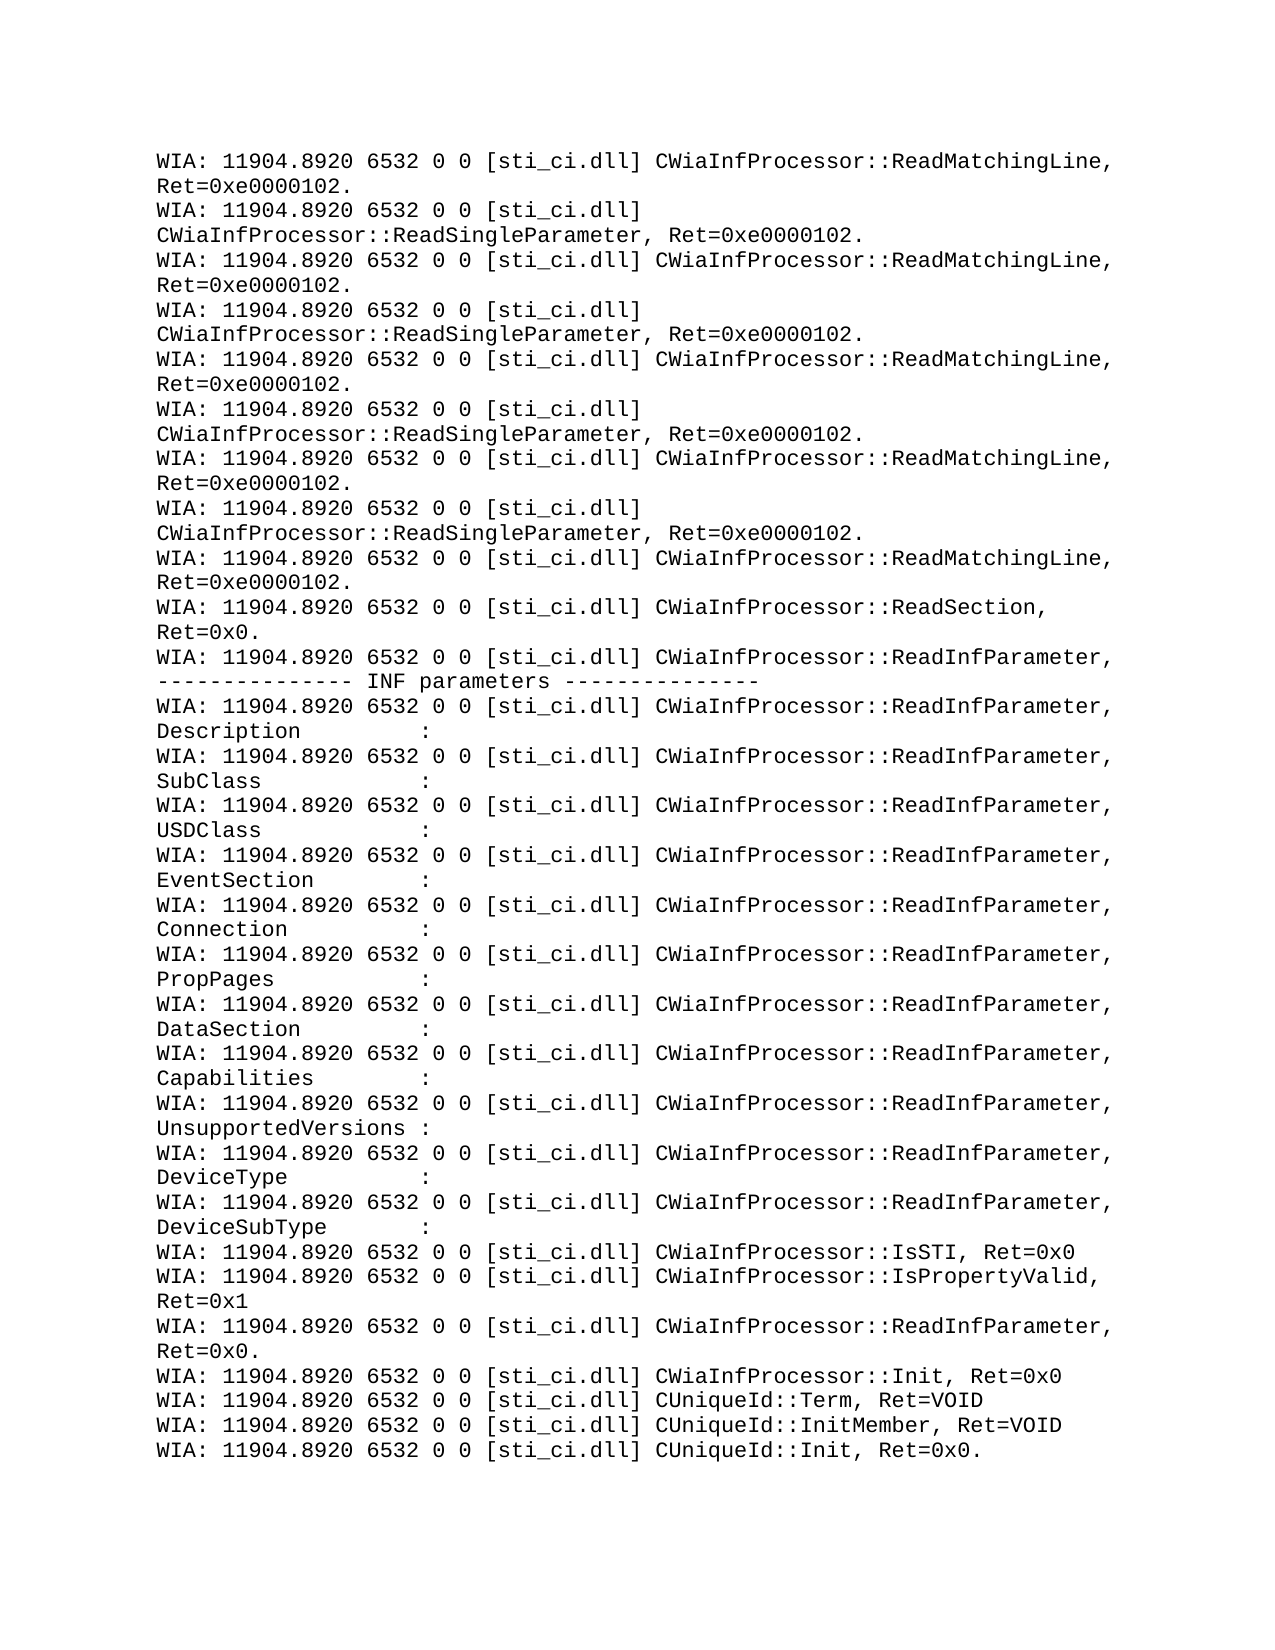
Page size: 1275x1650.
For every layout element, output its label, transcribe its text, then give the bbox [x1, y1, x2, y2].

text WIA: 11904.8920 6532 0 0 [sti_ci.dll] CUniqueId::InitMember, Ret=VOID [156, 1414, 1118, 1439]
text WIA: 11904.8920 6532 0 0 [sti_ci.dll] CWiaInfProcessor::ReadInfParameter, PropPages : [156, 943, 1118, 993]
text WIA: 11904.8920 6532 0 0 [sti_ci.dll] CWiaInfProcessor::ReadSection, Ret=0x0. [156, 596, 1118, 646]
text WIA: 11904.8920 6532 0 0 [sti_ci.dll] CWiaInfProcessor::ReadInfParameter, DeviceType : [156, 1142, 1118, 1191]
text WIA: 11904.8920 6532 0 0 [sti_ci.dll] CWiaInfProcessor::ReadInfParameter, Capabilities : [156, 1042, 1118, 1092]
text WIA: 11904.8920 6532 0 0 [sti_ci.dll] CWiaInfProcessor::Init, Ret=0x0 [156, 1365, 1118, 1389]
text WIA: 11904.8920 6532 0 0 [sti_ci.dll] CUniqueId::Init, Ret=0x0. [156, 1439, 1118, 1464]
text WIA: 11904.8920 6532 0 0 [sti_ci.dll] CWiaInfProcessor::ReadInfParameter, DeviceSubType : [156, 1191, 1118, 1241]
text WIA: 11904.8920 6532 0 0 [sti_ci.dll] CWiaInfProcessor::ReadSingleParameter, Ret=0xe0000102. [156, 199, 1118, 249]
text WIA: 11904.8920 6532 0 0 [sti_ci.dll] CWiaInfProcessor::ReadMatchingLine, Ret=0xe0000102. [156, 249, 1118, 299]
text WIA: 11904.8920 6532 0 0 [sti_ci.dll] CWiaInfProcessor::IsSTI, Ret=0x0 [156, 1241, 1118, 1266]
text WIA: 11904.8920 6532 0 0 [sti_ci.dll] CWiaInfProcessor::ReadInfParameter, DataSection : [156, 993, 1118, 1042]
text WIA: 11904.8920 6532 0 0 [sti_ci.dll] CWiaInfProcessor::ReadInfParameter, Description : [156, 695, 1118, 745]
text WIA: 11904.8920 6532 0 0 [sti_ci.dll] CWiaInfProcessor::ReadInfParameter, EventSection : [156, 844, 1118, 894]
text WIA: 11904.8920 6532 0 0 [sti_ci.dll] CWiaInfProcessor::ReadMatchingLine, Ret=0xe0000102. [156, 150, 1118, 199]
text WIA: 11904.8920 6532 0 0 [sti_ci.dll] CWiaInfProcessor::ReadSingleParameter, Ret=0xe0000102. [156, 398, 1118, 447]
text WIA: 11904.8920 6532 0 0 [sti_ci.dll] CWiaInfProcessor::IsPropertyValid, Ret=0x1 [156, 1266, 1118, 1315]
text WIA: 11904.8920 6532 0 0 [sti_ci.dll] CWiaInfProcessor::ReadInfParameter, USDClass : [156, 794, 1118, 844]
text WIA: 11904.8920 6532 0 0 [sti_ci.dll] CUniqueId::Term, Ret=VOID [156, 1389, 1118, 1414]
text WIA: 11904.8920 6532 0 0 [sti_ci.dll] CWiaInfProcessor::ReadInfParameter, Connection : [156, 894, 1118, 943]
text WIA: 11904.8920 6532 0 0 [sti_ci.dll] CWiaInfProcessor::ReadInfParameter, --------------- INF parameters --------------- [156, 646, 1118, 695]
text WIA: 11904.8920 6532 0 0 [sti_ci.dll] CWiaInfProcessor::ReadMatchingLine, Ret=0xe0000102. [156, 447, 1118, 497]
text WIA: 11904.8920 6532 0 0 [sti_ci.dll] CWiaInfProcessor::ReadSingleParameter, Ret=0xe0000102. [156, 299, 1118, 348]
text WIA: 11904.8920 6532 0 0 [sti_ci.dll] CWiaInfProcessor::ReadInfParameter, UnsupportedVersions : [156, 1092, 1118, 1142]
text WIA: 11904.8920 6532 0 0 [sti_ci.dll] CWiaInfProcessor::ReadMatchingLine, Ret=0xe0000102. [156, 547, 1118, 596]
text WIA: 11904.8920 6532 0 0 [sti_ci.dll] CWiaInfProcessor::ReadInfParameter, Ret=0x0. [156, 1315, 1118, 1365]
text WIA: 11904.8920 6532 0 0 [sti_ci.dll] CWiaInfProcessor::ReadInfParameter, SubClass : [156, 745, 1118, 794]
text WIA: 11904.8920 6532 0 0 [sti_ci.dll] CWiaInfProcessor::ReadMatchingLine, Ret=0xe0000102. [156, 348, 1118, 398]
text WIA: 11904.8920 6532 0 0 [sti_ci.dll] CWiaInfProcessor::ReadSingleParameter, Ret=0xe0000102. [156, 497, 1118, 547]
